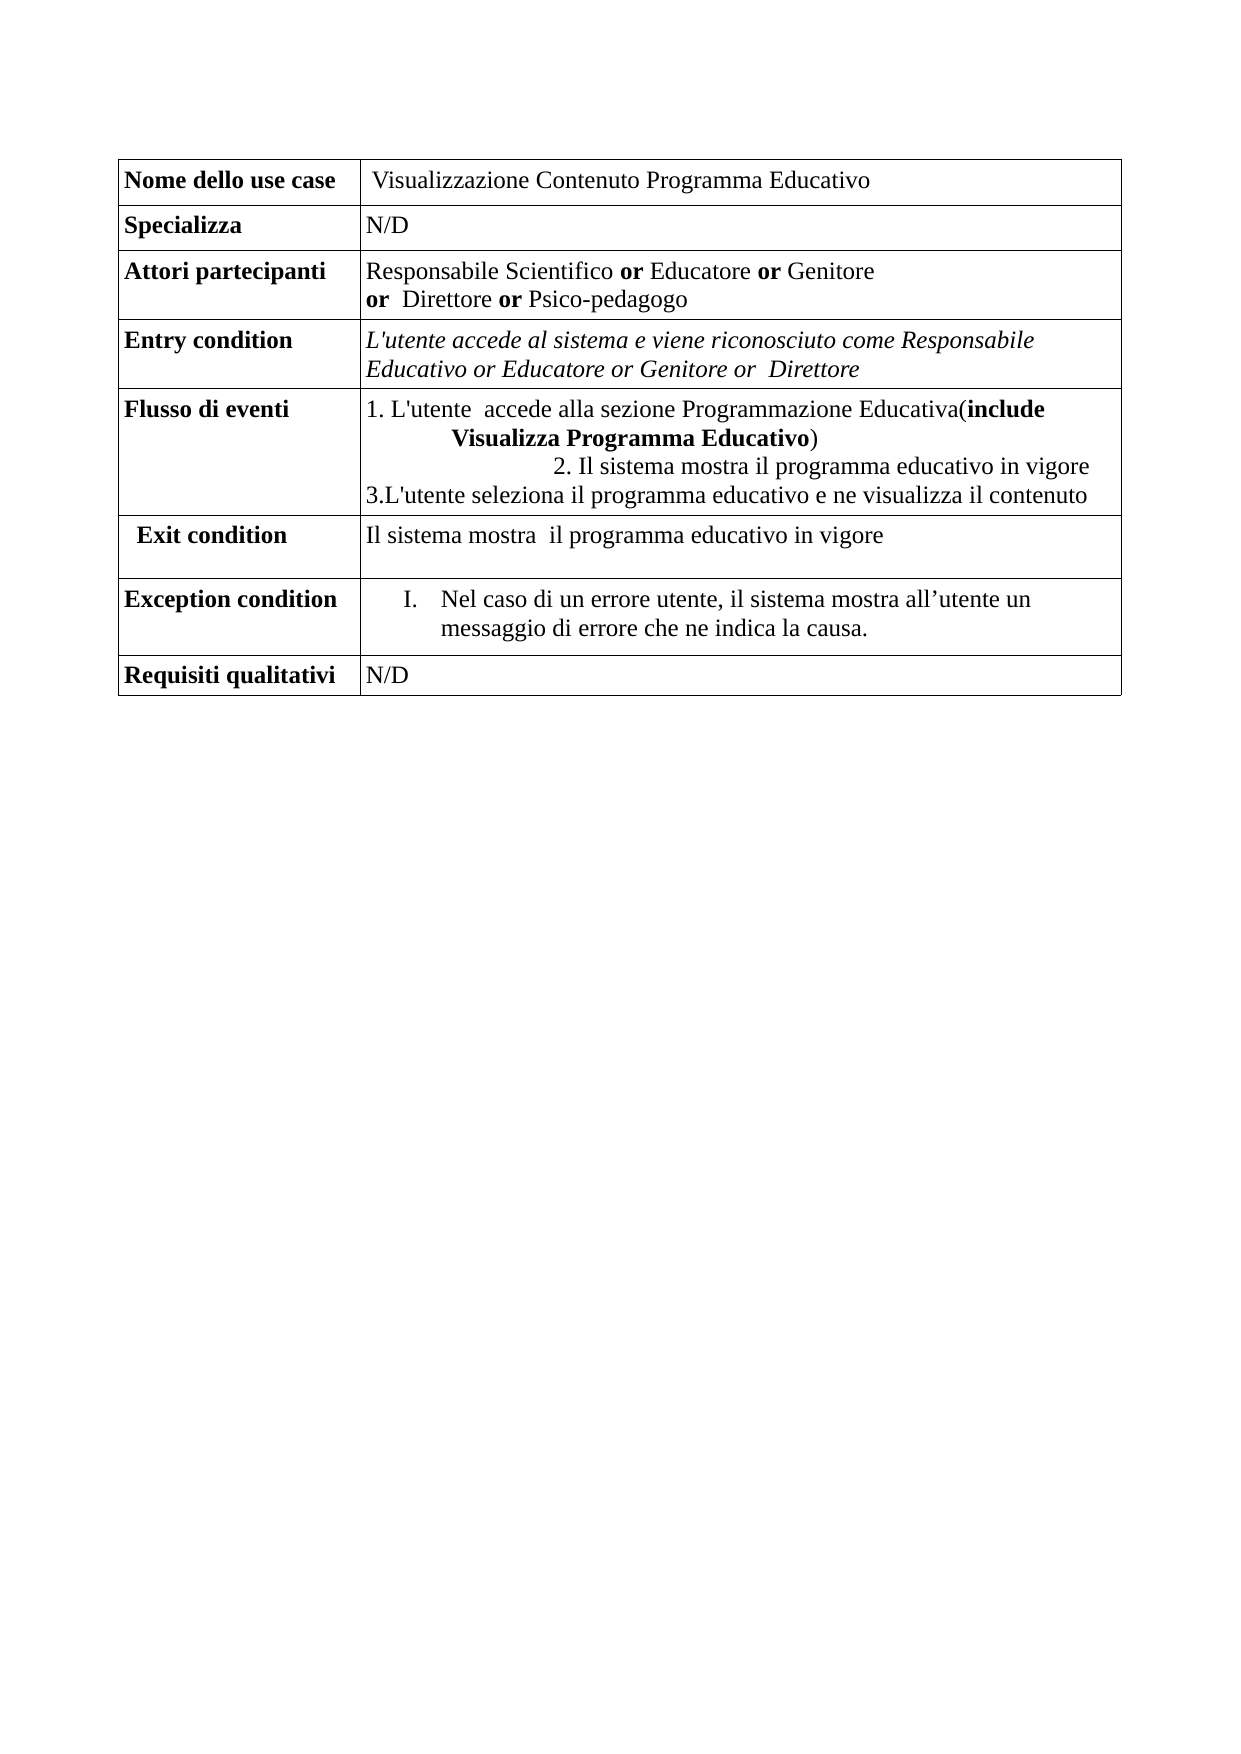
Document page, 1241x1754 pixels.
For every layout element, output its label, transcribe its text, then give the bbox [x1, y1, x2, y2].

table_cell Responsabile Scientifico or Educatore or Genitore or Direttore or Psico-pedagogo [361, 251, 1121, 319]
table_cell Il sistema mostra il programma educativo in vigore [361, 516, 1121, 578]
table_cell N/D [361, 206, 1121, 250]
table_cell Flusso di eventi [119, 389, 360, 515]
table_cell Attori partecipanti [119, 251, 360, 319]
table_cell L'utente accede al sistema e viene riconosciuto come Responsabile Educativo or Educatore or Genitore or Direttore [361, 320, 1121, 388]
table_cell Nel caso di un errore utente, il sistema mostra all’utente un messaggio di errore che ne indica la causa. [361, 579, 1121, 655]
table_header Visualizzazione Contenuto Programma Educativo [361, 160, 1121, 205]
table_cell Exception condition [119, 579, 360, 655]
table_header Nome dello use case [119, 160, 360, 205]
table_cell Requisiti qualitativi [119, 656, 360, 695]
table_cell Exit condition [119, 516, 360, 578]
table_cell Specializza [119, 206, 360, 250]
table_cell N/D [361, 656, 1121, 695]
table_cell L'utente accede alla sezione Programmazione Educativa(include Visualizza Programma Educativo) 2. Il sistema mostra il programma educativo in vigore 3.L'utente seleziona il programma educativo e ne visualizza il contenuto [361, 389, 1121, 515]
table_cell Entry condition [119, 320, 360, 388]
